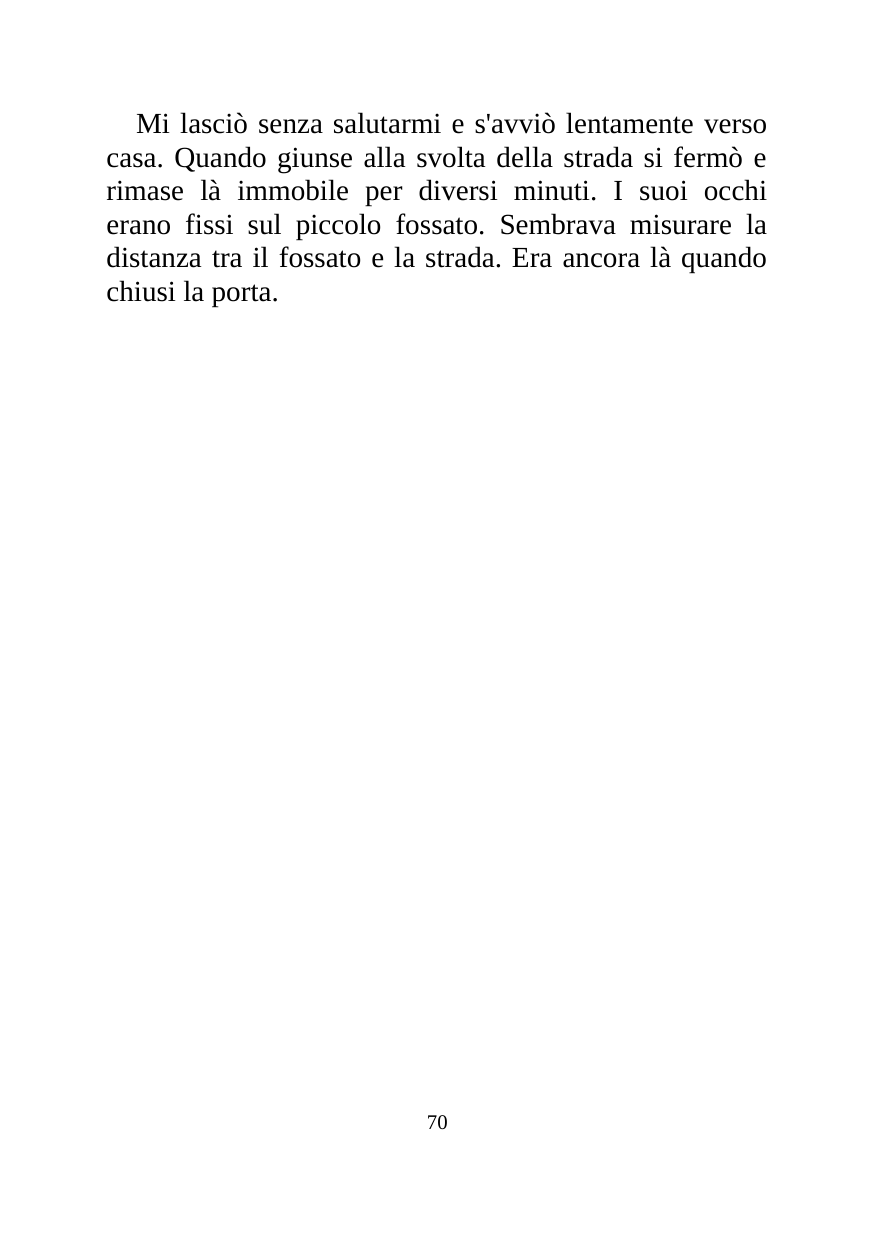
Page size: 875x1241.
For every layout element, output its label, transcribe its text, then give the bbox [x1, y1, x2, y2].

text Mi lasciò senza salutarmi e s'avviò lentamente verso casa. Quando giunse alla svolta della strada si fermò e rimase là immobile per diversi minuti. I suoi occhi erano fissi sul piccolo fossato. Sembrava misurare la distanza tra il fossato e la strada. Era ancora là quando chiusi la porta. [106, 106, 768, 307]
